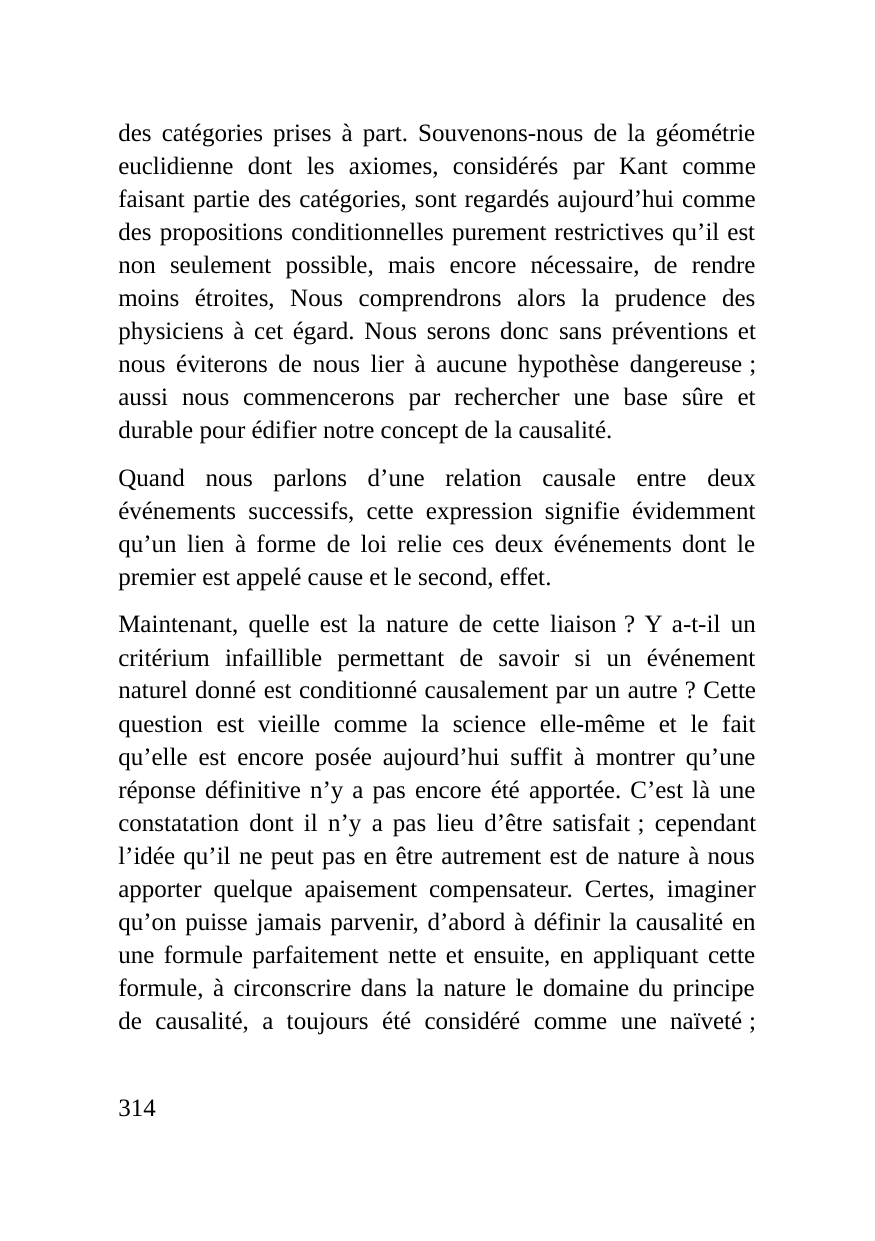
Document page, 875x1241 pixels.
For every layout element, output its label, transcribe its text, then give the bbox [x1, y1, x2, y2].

text Quand nous parlons d’une relation causale entre deux événements successifs, cette expression signifie évidemment qu’un lien à forme de loi relie ces deux événements dont le premier est appelé cause et le second, effet. [118, 463, 756, 591]
text Maintenant, quelle est la nature de cette liaison ? Y a-t-il un critérium infaillible permettant de savoir si un événement naturel donné est conditionné causalement par un autre ? Cette question est vieille comme la science elle-même et le fait qu’elle est encore posée aujourd’hui suffit à montrer qu’une réponse définitive n’y a pas encore été apportée. C’est là une constatation dont il n’y a pas lieu d’être satisfait ; cependant l’idée qu’il ne peut pas en être autrement est de nature à nous apporter quelque apaisement compensateur. Certes, imaginer qu’on puisse jamais parvenir, d’abord à définir la causalité en une formule parfaitement nette et ensuite, en appliquant cette formule, à circonscrire dans la nature le domaine du principe de causalité, a toujours été considéré comme une naïveté ; [118, 609, 756, 1034]
text des catégories prises à part. Souvenons-nous de la géométrie euclidienne dont les axiomes, considérés par Kant comme faisant partie des catégories, sont regardés aujourd’hui comme des propositions conditionnelles purement restrictives qu’il est non seulement possible, mais encore nécessaire, de rendre moins étroites, Nous comprendrons alors la prudence des physiciens à cet égard. Nous serons donc sans préventions et nous éviterons de nous lier à aucune hypothèse dangereuse ; aussi nous commencerons par rechercher une base sûre et durable pour édifier notre concept de la causalité. [118, 118, 756, 444]
